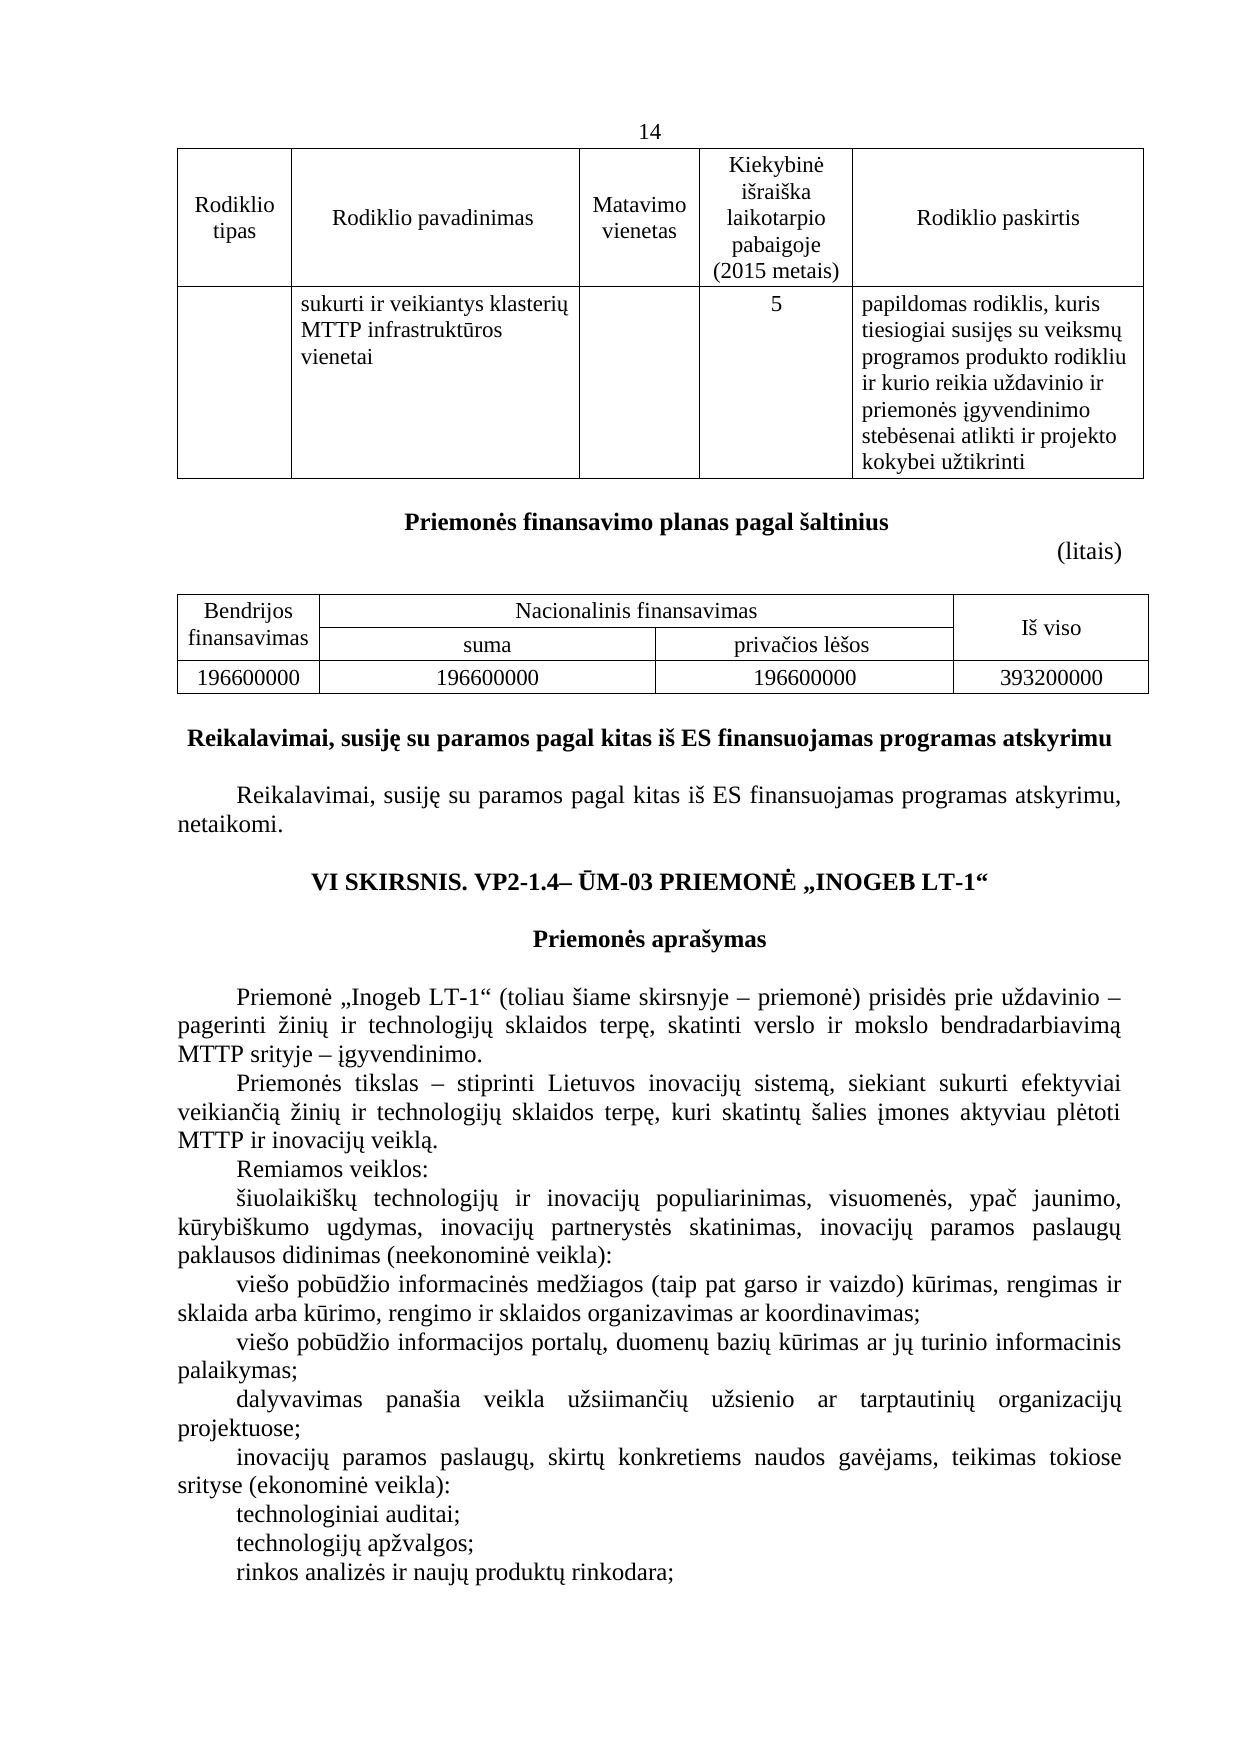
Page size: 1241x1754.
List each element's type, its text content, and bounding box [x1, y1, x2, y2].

table_cell suma [320, 628, 655, 660]
text rinkos analizės ir naujų produktų rinkodara; [177, 1557, 1122, 1586]
table_cell [580, 287, 699, 478]
table_header Rodiklio pavadinimas [292, 149, 579, 286]
text inovacijų paramos paslaugų, skirtų konkretiems naudos gavėjams, teikimas tokiose srityse (ekonominė veikla): [177, 1442, 1122, 1499]
text Remiamos veiklos: [177, 1154, 1122, 1183]
table_cell privačios lėšos [656, 628, 953, 660]
text technologiniai auditai; [177, 1499, 1122, 1528]
table_header Nacionalinis finansavimas [320, 595, 953, 627]
text dalyvavimas panašia veikla užsiimančių užsienio ar tarptautinių organizacijų projektuose; [177, 1384, 1122, 1442]
table_cell 5 [700, 287, 852, 478]
text Priemonės tikslas – stiprinti Lietuvos inovacijų sistemą, siekiant sukurti efektyviai veikiančią žinių ir technologijų sklaidos terpę, kuri skatintų šalies įmones aktyviau plėtoti MTTP ir inovacijų veiklą. [177, 1068, 1122, 1154]
table_cell 393200000 [954, 661, 1148, 693]
table_header Matavimo vienetas [580, 149, 699, 286]
table_header Bendrijos finansavimas [178, 595, 319, 660]
text viešo pobūdžio informacijos portalų, duomenų bazių kūrimas ar jų turinio informacinis palaikymas; [177, 1327, 1122, 1384]
text Reikalavimai, susiję su paramos pagal kitas iš ES finansuojamas programas atskyrimu [177, 723, 1122, 752]
text VI SKIRSNIS. VP2-1.4– ŪM-03 priemonė „Inogeb LT-1“ [177, 867, 1122, 896]
table_cell papildomas rodiklis, kuris tiesiogiai susijęs su veiksmų programos produkto rodikliu ir kurio reikia uždavinio ir priemonės įgyvendinimo stebėsenai atlikti ir projekto kokybei užtikrinti [853, 287, 1143, 478]
text šiuolaikiškų technologijų ir inovacijų populiarinimas, visuomenės, ypač jaunimo, kūrybiškumo ugdymas, inovacijų partnerystės skatinimas, inovacijų paramos paslaugų paklausos didinimas (neekonominė veikla): [177, 1183, 1122, 1269]
table_header Kiekybinė išraiška laikotarpio pabaigoje (2015 metais) [700, 149, 852, 286]
table_cell 196600000 [656, 661, 953, 693]
table_header Iš viso [954, 595, 1148, 660]
text Priemonės aprašymas [177, 924, 1122, 953]
table_cell [178, 287, 291, 478]
text (litais) [177, 536, 1122, 565]
table_cell 196600000 [320, 661, 655, 693]
table_cell 196600000 [178, 661, 319, 693]
table_header Rodiklio paskirtis [853, 149, 1143, 286]
text Priemonė „Inogeb LT-1“ (toliau šiame skirsnyje – priemonė) prisidės prie uždavinio – pagerinti žinių ir technologijų sklaidos terpę, skatinti verslo ir mokslo bendradarbiavimą MTTP srityje – įgyvendinimo. [177, 982, 1122, 1068]
text technologijų apžvalgos; [177, 1528, 1122, 1557]
text viešo pobūdžio informacinės medžiagos (taip pat garso ir vaizdo) kūrimas, rengimas ir sklaida arba kūrimo, rengimo ir sklaidos organizavimas ar koordinavimas; [177, 1269, 1122, 1327]
text Priemonės finansavimo planas pagal šaltinius [177, 507, 1122, 536]
table_header Rodiklio tipas [178, 149, 291, 286]
table_cell sukurti ir veikiantys klasterių MTTP infrastruktūros vienetai [292, 287, 579, 478]
text Reikalavimai, susiję su paramos pagal kitas iš ES finansuojamas programas atskyrimu, netaikomi. [177, 781, 1122, 838]
